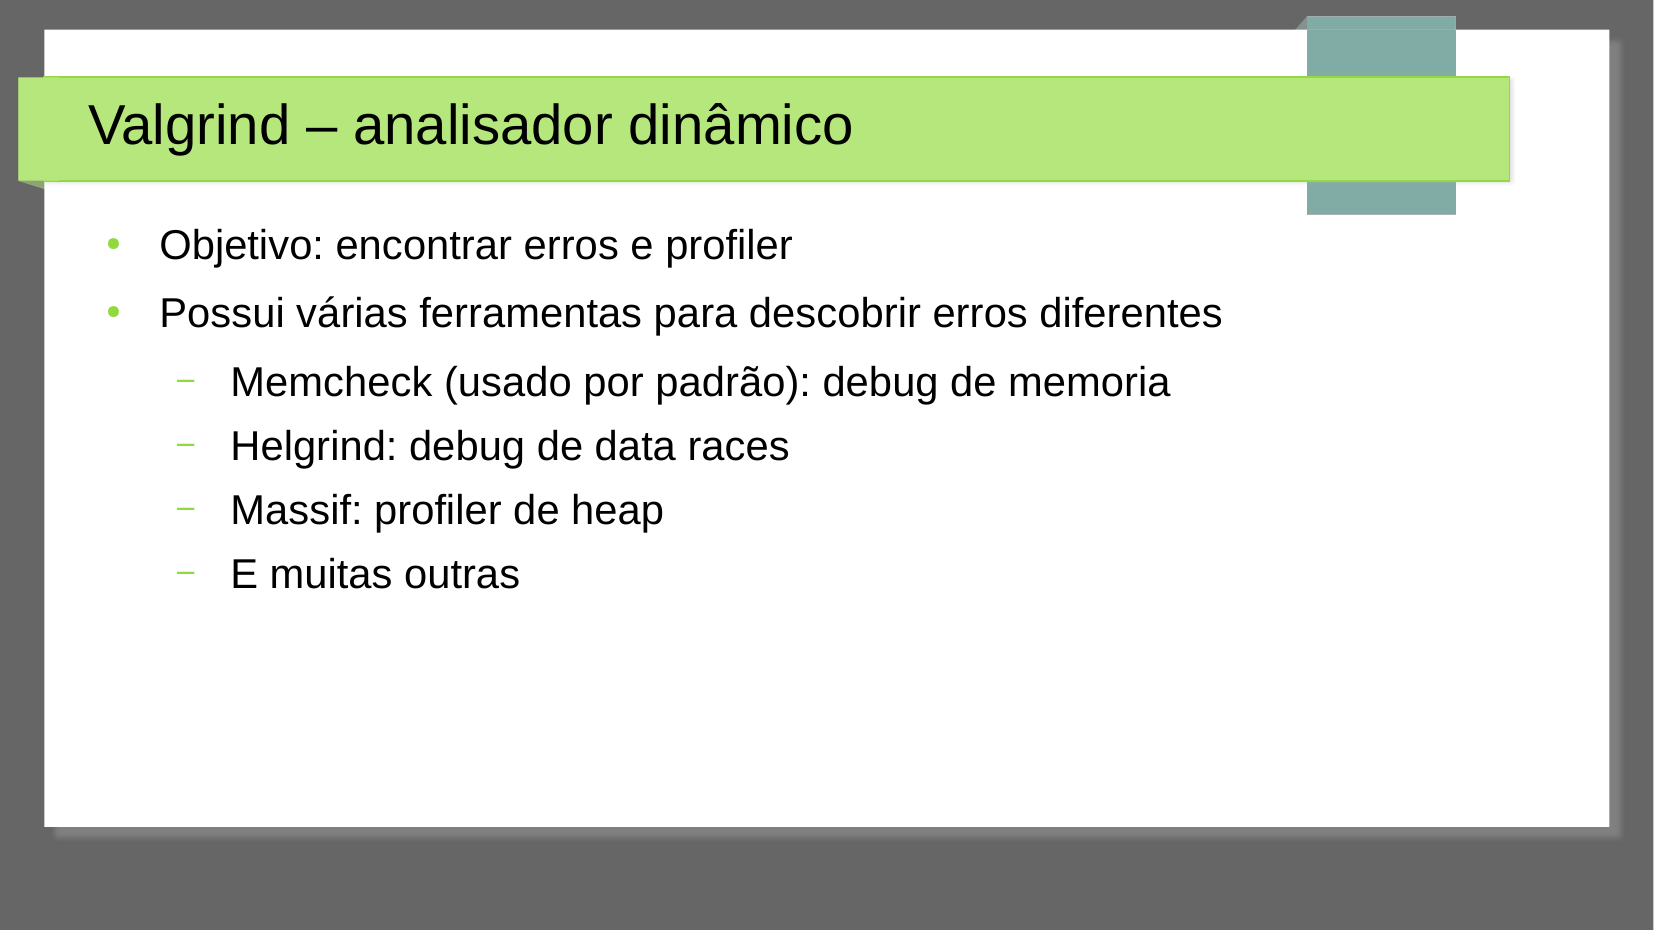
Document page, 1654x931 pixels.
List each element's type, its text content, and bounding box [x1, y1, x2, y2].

list Objetivo: encontrar erros e profiler Possui várias ferramentas para descobrir erros diferentes Memcheck (usado por padrão): debug de memoria Helgrind: debug de data races Massif: profiler de heap E muitas outras [88, 221, 1565, 813]
title Valgrind – analisador dinâmico [88, 73, 1506, 178]
